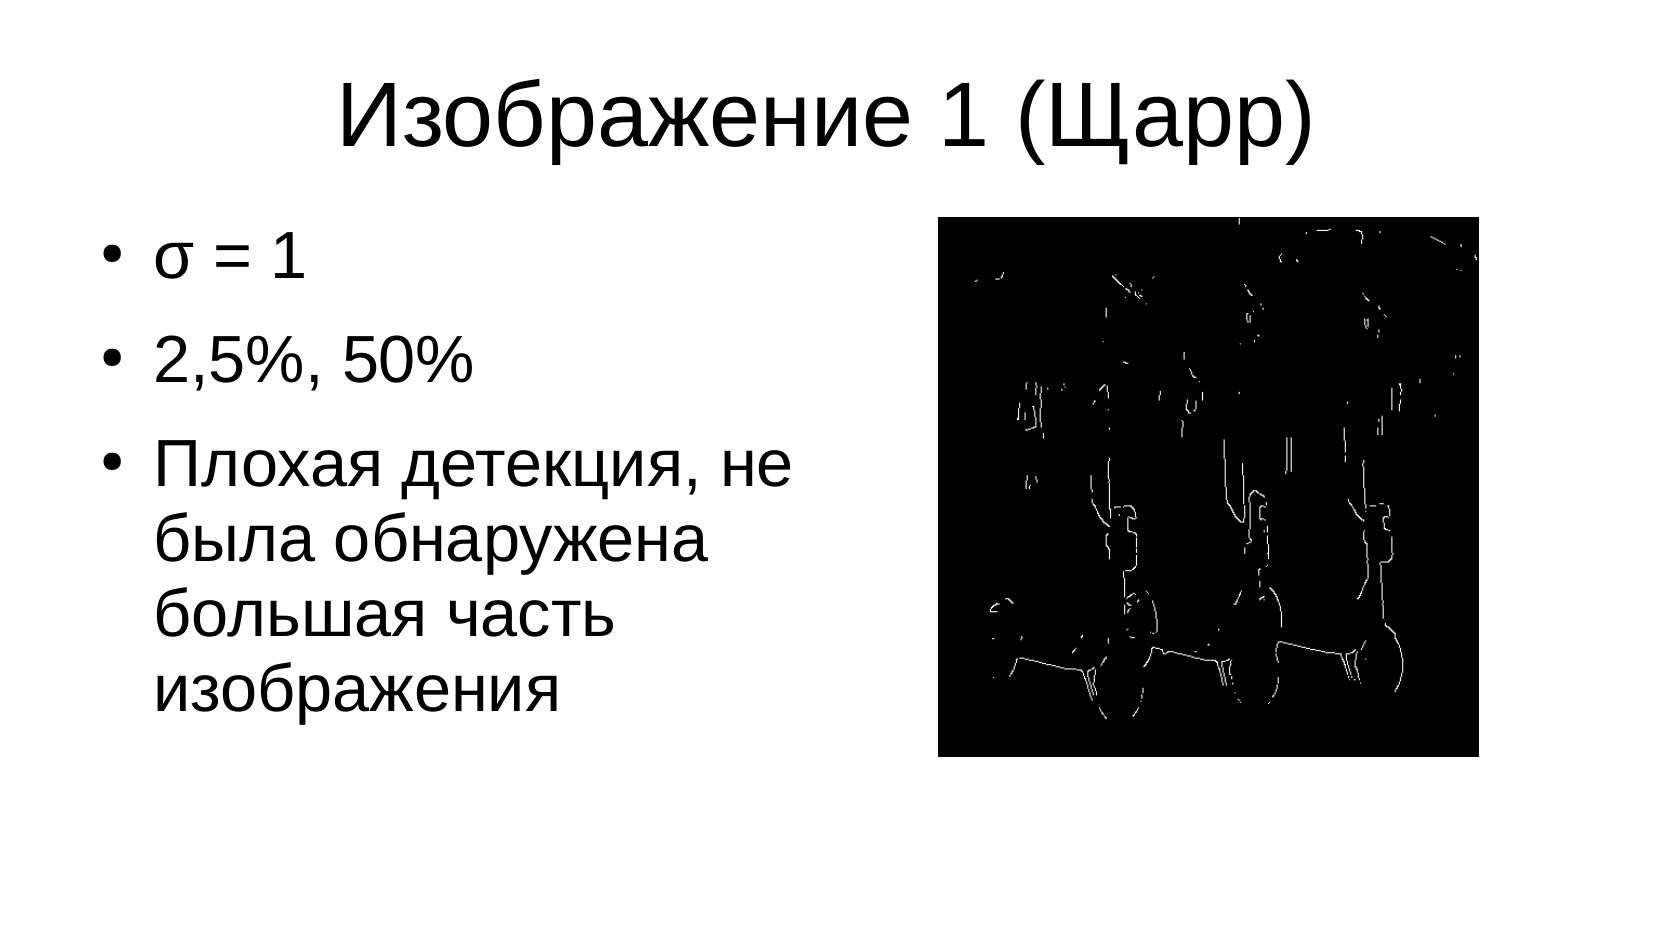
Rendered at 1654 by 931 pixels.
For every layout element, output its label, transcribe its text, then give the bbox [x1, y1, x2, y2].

picture [938, 217, 1479, 758]
list σ = 1 2,5%, 50% Плохая детекция, не была обнаружена большая часть изображения [82, 217, 809, 758]
title Изображение 1 (Щарр) [82, 37, 1571, 193]
